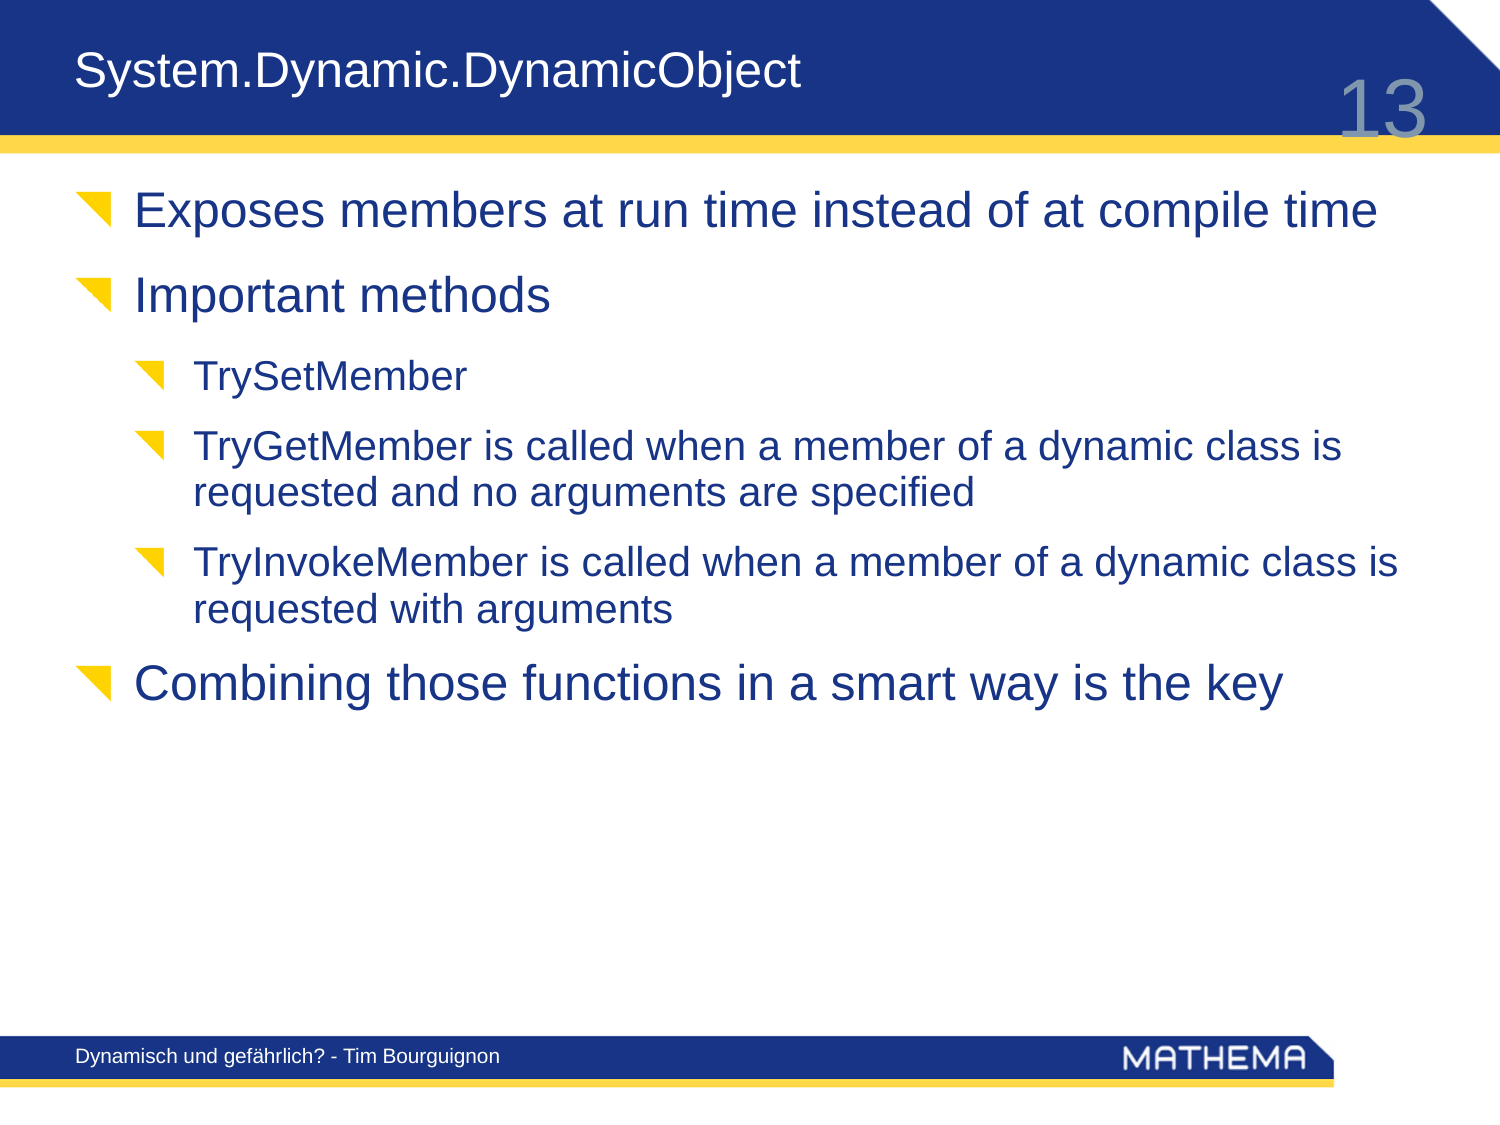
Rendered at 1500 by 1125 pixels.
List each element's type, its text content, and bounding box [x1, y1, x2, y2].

list Exposes members at run time instead of at compile time Important methods TrySetMember TryGetMember is called when a member of a dynamic class is requested and no arguments are specified TryInvokeMember is called when a member of a dynamic class is requested with arguments Combining those functions in a smart way is the key [75, 181, 1426, 1008]
picture [0, 0, 1500, 1125]
title System.Dynamic.DynamicObject [73, 40, 1276, 100]
